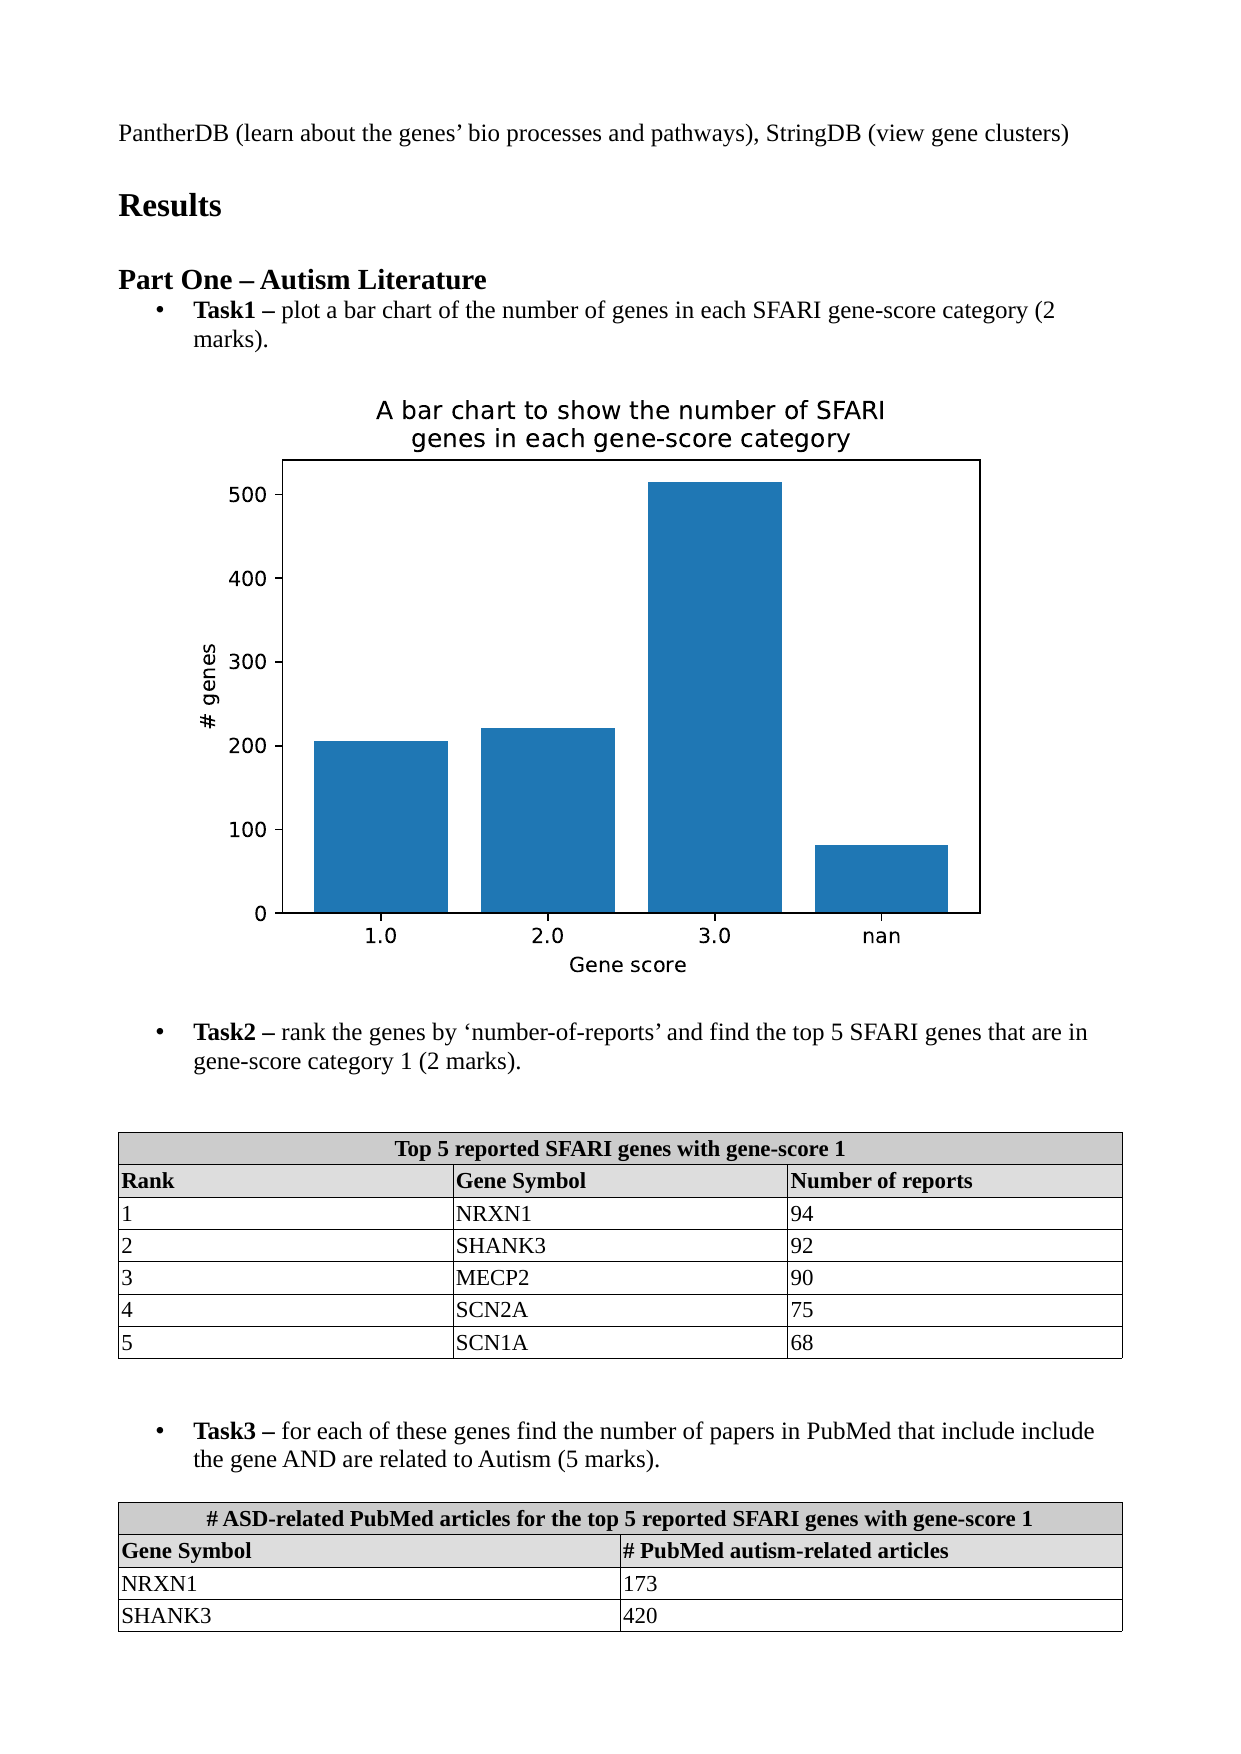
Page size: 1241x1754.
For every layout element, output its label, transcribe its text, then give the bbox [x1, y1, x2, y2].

list Task3 – for each of these genes find the number of papers in PubMed that include include the gene AND are related to Autism (5 marks). [156, 1416, 1122, 1502]
table_cell 173 [621, 1568, 1122, 1599]
table_cell NRXN1 [119, 1568, 620, 1599]
table_header # ASD-related PubMed articles for the top 5 reported SFARI genes with gene-score 1 [119, 1503, 1122, 1534]
table_cell SHANK3 [454, 1230, 787, 1261]
table_cell 2 [119, 1230, 453, 1261]
table_cell # PubMed autism-related articles [621, 1535, 1122, 1567]
text Results Part One – Autism Literature [118, 185, 1122, 295]
text PantherDB (learn about the genes’ bio processes and pathways), StringDB (view gene clusters) [118, 118, 1122, 185]
table_cell SHANK3 [119, 1600, 620, 1631]
table_cell 90 [788, 1262, 1122, 1293]
list Task1 – plot a bar chart of the number of genes in each SFARI gene-score category (2 marks). [156, 295, 1122, 382]
table_cell 1 [119, 1198, 453, 1229]
table_cell 94 [788, 1198, 1122, 1229]
table_cell 68 [788, 1327, 1122, 1358]
table_cell 4 [119, 1295, 453, 1326]
table_header Top 5 reported SFARI genes with gene-score 1 [119, 1133, 1122, 1164]
table_cell SCN2A [454, 1295, 787, 1326]
table_cell Gene Symbol [119, 1535, 620, 1567]
table_cell Gene Symbol [454, 1165, 787, 1197]
table_cell SCN1A [454, 1327, 787, 1358]
table_cell Number of reports [788, 1165, 1122, 1197]
table_cell 3 [119, 1262, 453, 1293]
table_cell 5 [119, 1327, 453, 1358]
table_cell Rank [119, 1165, 453, 1197]
table_cell MECP2 [454, 1262, 787, 1293]
table_cell 420 [621, 1600, 1122, 1631]
table_cell NRXN1 [454, 1198, 787, 1229]
table_cell 92 [788, 1230, 1122, 1261]
table_cell 75 [788, 1295, 1122, 1326]
list Task2 – rank the genes by ‘number-of-reports’ and find the top 5 SFARI genes that are in gene-score category 1 (2 marks). [156, 1017, 1122, 1132]
